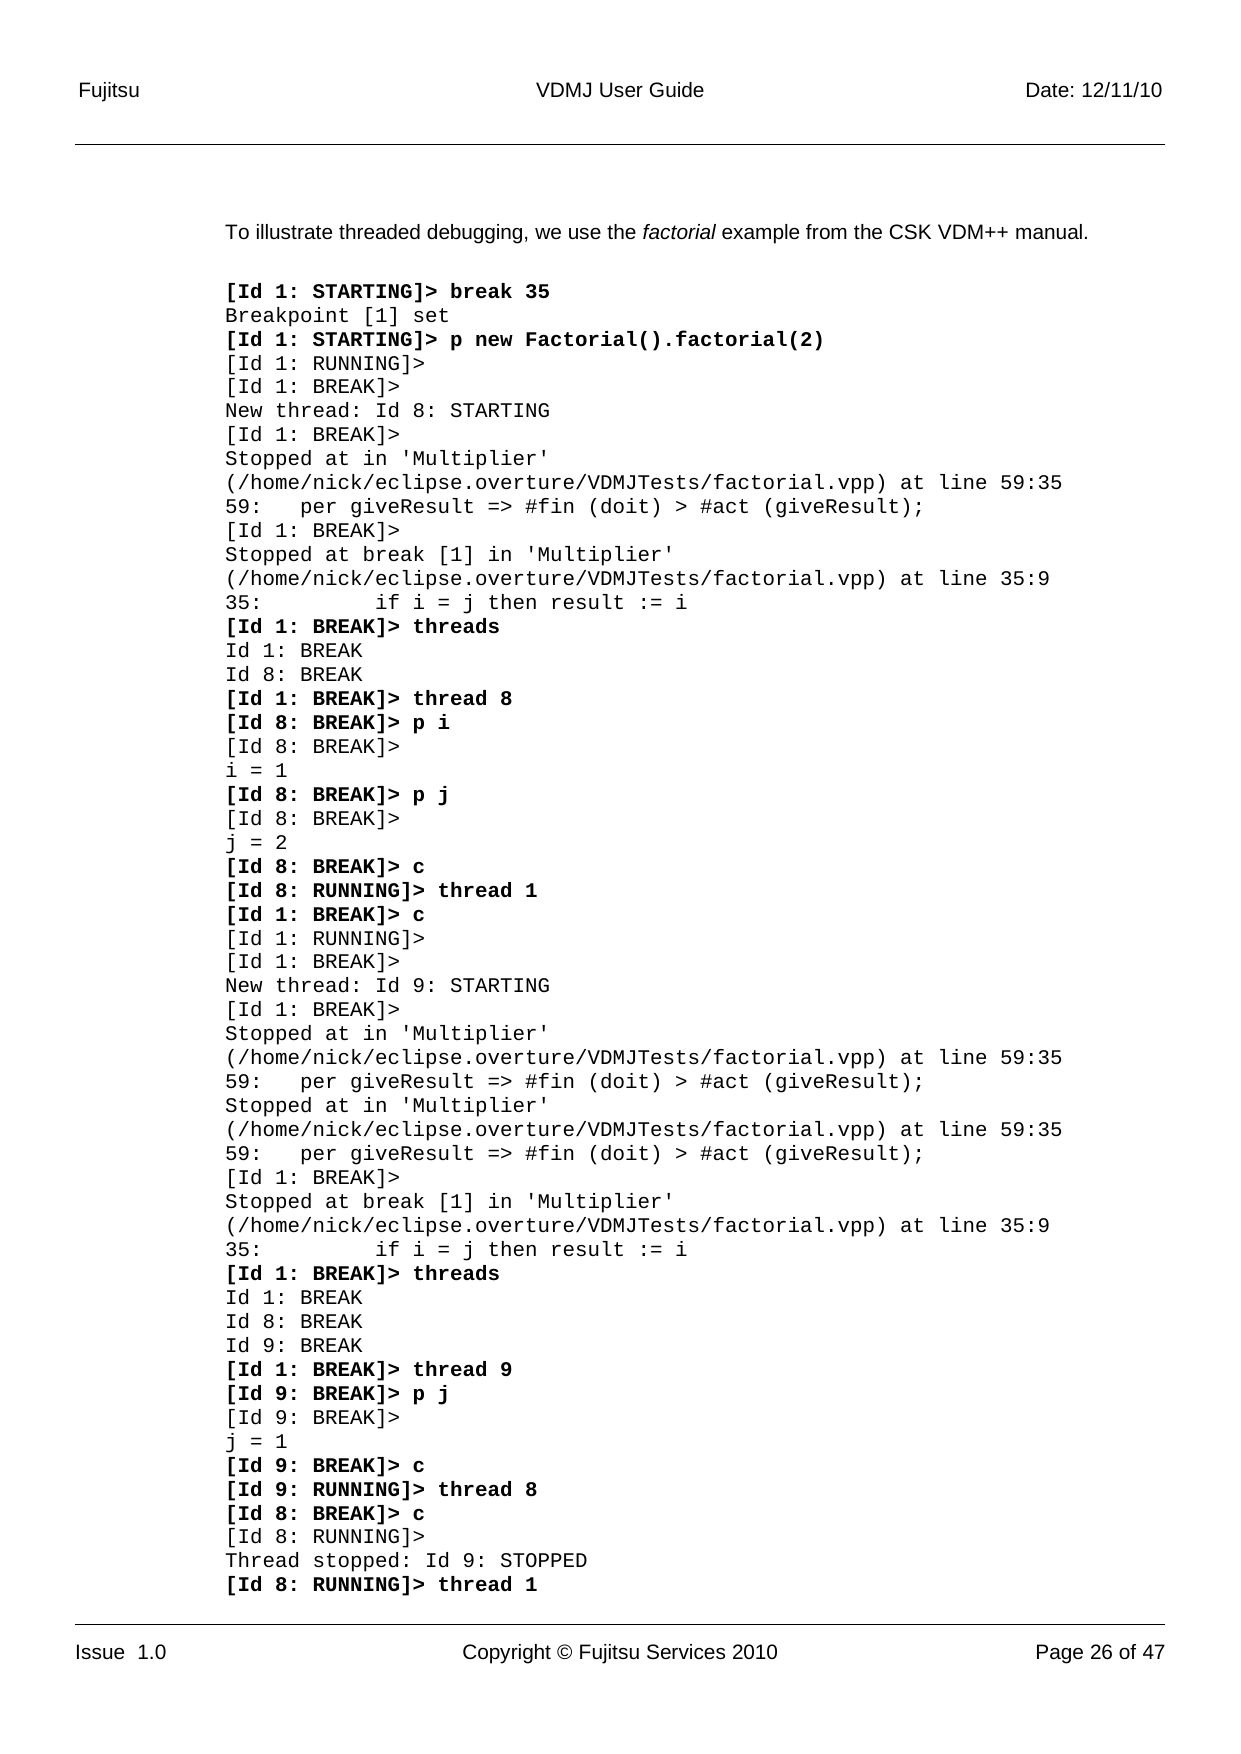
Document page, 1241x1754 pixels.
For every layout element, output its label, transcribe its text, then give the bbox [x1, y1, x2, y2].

text [Id 8: RUNNING]> [225, 1526, 1165, 1550]
text i = 1 [225, 760, 1165, 784]
text 59: per giveResult => #fin (doit) > #act (giveResult); [225, 496, 1165, 520]
text [Id 1: RUNNING]> [225, 927, 1165, 951]
text [Id 8: BREAK]> p i [225, 712, 1165, 736]
text [Id 8: BREAK]> c [225, 1502, 1165, 1526]
text Id 1: BREAK [225, 640, 1165, 664]
text [Id 1: BREAK]> threads [225, 616, 1165, 640]
text Stopped at in 'Multiplier' (/home/nick/eclipse.overture/VDMJTests/factorial.vpp) at line 59:35 [225, 448, 1165, 496]
text [Id 8: RUNNING]> thread 1 [225, 1574, 1165, 1598]
text j = 2 [225, 832, 1165, 856]
text [Id 1: BREAK]> thread 9 [225, 1359, 1165, 1383]
text 35: if i = j then result := i [225, 1239, 1165, 1263]
text [Id 8: BREAK]> [225, 808, 1165, 832]
text Thread stopped: Id 9: STOPPED [225, 1550, 1165, 1574]
text [Id 9: BREAK]> p j [225, 1383, 1165, 1407]
text Stopped at in 'Multiplier' (/home/nick/eclipse.overture/VDMJTests/factorial.vpp) at line 59:35 [225, 1023, 1165, 1071]
text [Id 1: BREAK]> threads [225, 1263, 1165, 1287]
text [Id 1: BREAK]> [225, 999, 1165, 1023]
text Stopped at in 'Multiplier' (/home/nick/eclipse.overture/VDMJTests/factorial.vpp) at line 59:35 [225, 1095, 1165, 1143]
text Stopped at break [1] in 'Multiplier' (/home/nick/eclipse.overture/VDMJTests/factorial.vpp) at line 35:9 [225, 1191, 1165, 1239]
text j = 1 [225, 1431, 1165, 1454]
text Id 9: BREAK [225, 1335, 1165, 1359]
text [Id 8: RUNNING]> thread 1 [225, 879, 1165, 903]
text [Id 9: RUNNING]> thread 8 [225, 1478, 1165, 1502]
text Id 8: BREAK [225, 664, 1165, 688]
text Id 1: BREAK [225, 1287, 1165, 1311]
text 35: if i = j then result := i [225, 592, 1165, 616]
text 59: per giveResult => #fin (doit) > #act (giveResult); [225, 1143, 1165, 1167]
text [Id 1: BREAK]> [225, 520, 1165, 544]
text Stopped at break [1] in 'Multiplier' (/home/nick/eclipse.overture/VDMJTests/factorial.vpp) at line 35:9 [225, 544, 1165, 592]
text [Id 1: BREAK]> [225, 424, 1165, 448]
text [Id 1: BREAK]> [225, 1167, 1165, 1191]
text [Id 1: BREAK]> [225, 376, 1165, 400]
text [Id 8: BREAK]> p j [225, 784, 1165, 808]
text [Id 8: BREAK]> c [225, 856, 1165, 879]
text [Id 1: BREAK]> c [225, 903, 1165, 927]
text [Id 9: BREAK]> c [225, 1454, 1165, 1478]
text New thread: Id 9: STARTING [225, 975, 1165, 999]
text To illustrate threaded debugging, we use the factorial example from the CSK VDM++ manual. [225, 220, 1165, 244]
text [Id 1: BREAK]> [225, 951, 1165, 975]
text New thread: Id 8: STARTING [225, 400, 1165, 424]
text [Id 1: RUNNING]> [225, 352, 1165, 376]
text Breakpoint [1] set [225, 304, 1165, 328]
text [Id 1: STARTING]> break 35 [225, 281, 1165, 304]
text Id 8: BREAK [225, 1311, 1165, 1335]
text [Id 9: BREAK]> [225, 1407, 1165, 1431]
text [Id 1: BREAK]> thread 8 [225, 688, 1165, 712]
text 59: per giveResult => #fin (doit) > #act (giveResult); [225, 1071, 1165, 1095]
text [Id 1: STARTING]> p new Factorial().factorial(2) [225, 328, 1165, 352]
text [Id 8: BREAK]> [225, 736, 1165, 760]
